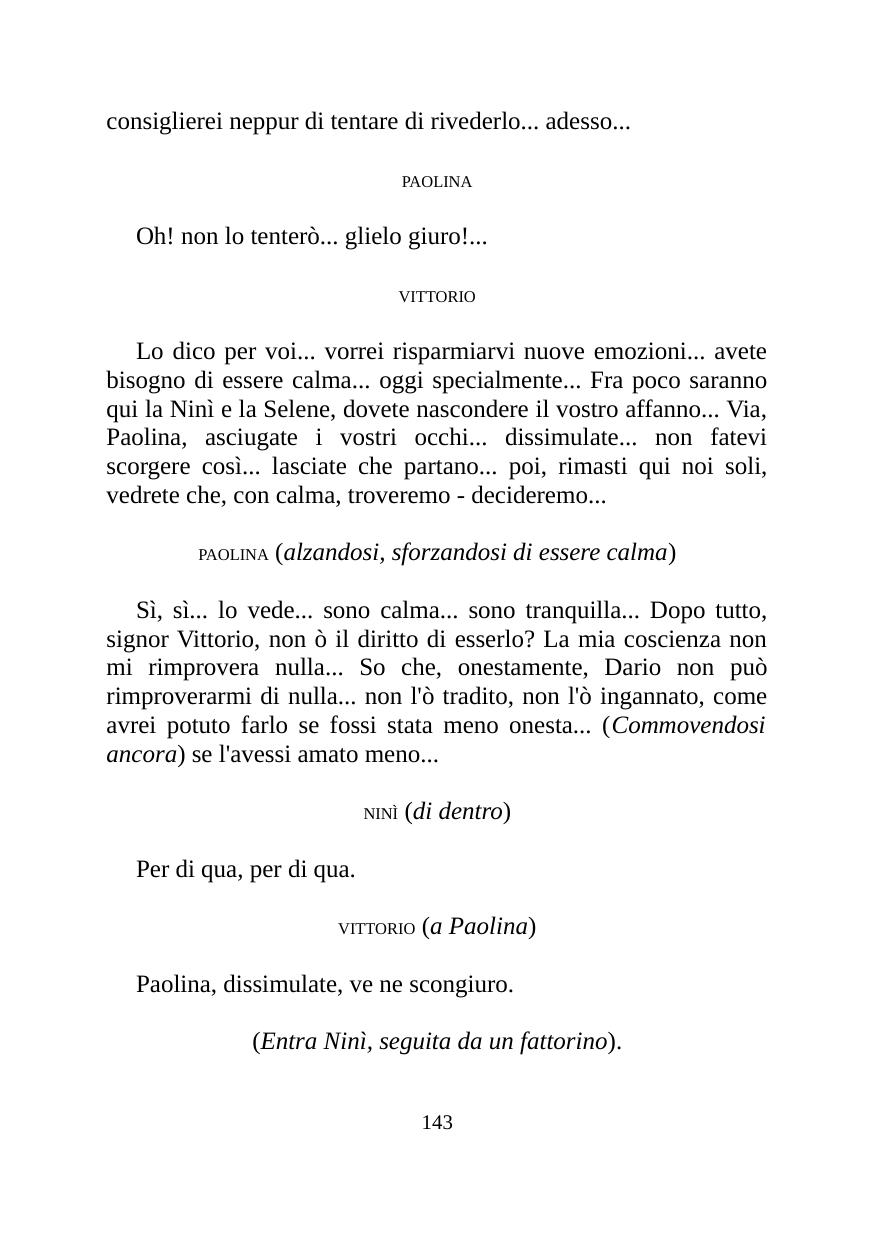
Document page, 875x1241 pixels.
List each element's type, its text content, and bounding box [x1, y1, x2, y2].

text vittorio [106, 279, 768, 307]
text Per di qua, per di qua. [106, 854, 768, 882]
text consiglierei neppur di tentare di rivederlo... adesso... [106, 106, 768, 135]
text Paolina, dissimulate, ve ne scongiuro. [106, 969, 768, 997]
text Oh! non lo tenterò... glielo giuro!... [106, 221, 768, 250]
text (Entra Ninì, seguita da un fattorino). [106, 1026, 768, 1055]
text Lo dico per voi... vorrei risparmiarvi nuove emozioni... avete bisogno di essere calma... oggi specialmente... Fra poco saranno qui la Ninì e la Selene, dovete nascondere il vostro affanno... Via, Paolina, asciugate i vostri occhi... dissimulate... non fatevi scorgere così... lasciate che partano... poi, rimasti qui noi soli, vedrete che, con calma, troveremo - decideremo... [106, 336, 768, 509]
text vittorio (a Paolina) [106, 911, 768, 940]
text paolina (alzandosi, sforzandosi di essere calma) [106, 537, 768, 566]
text ninì (di dentro) [106, 796, 768, 825]
text Sì, sì... lo vede... sono calma... sono tranquilla... Dopo tutto, signor Vittorio, non ò il diritto di esserlo? La mia coscienza non mi rimprovera nulla... So che, onestamente, Dario non può rimproverarmi di nulla... non l'ò tradito, non l'ò ingannato, come avrei potuto farlo se fossi stata meno onesta... (Commovendosi ancora) se l'avessi amato meno... [106, 595, 768, 767]
text paolina [106, 164, 768, 192]
